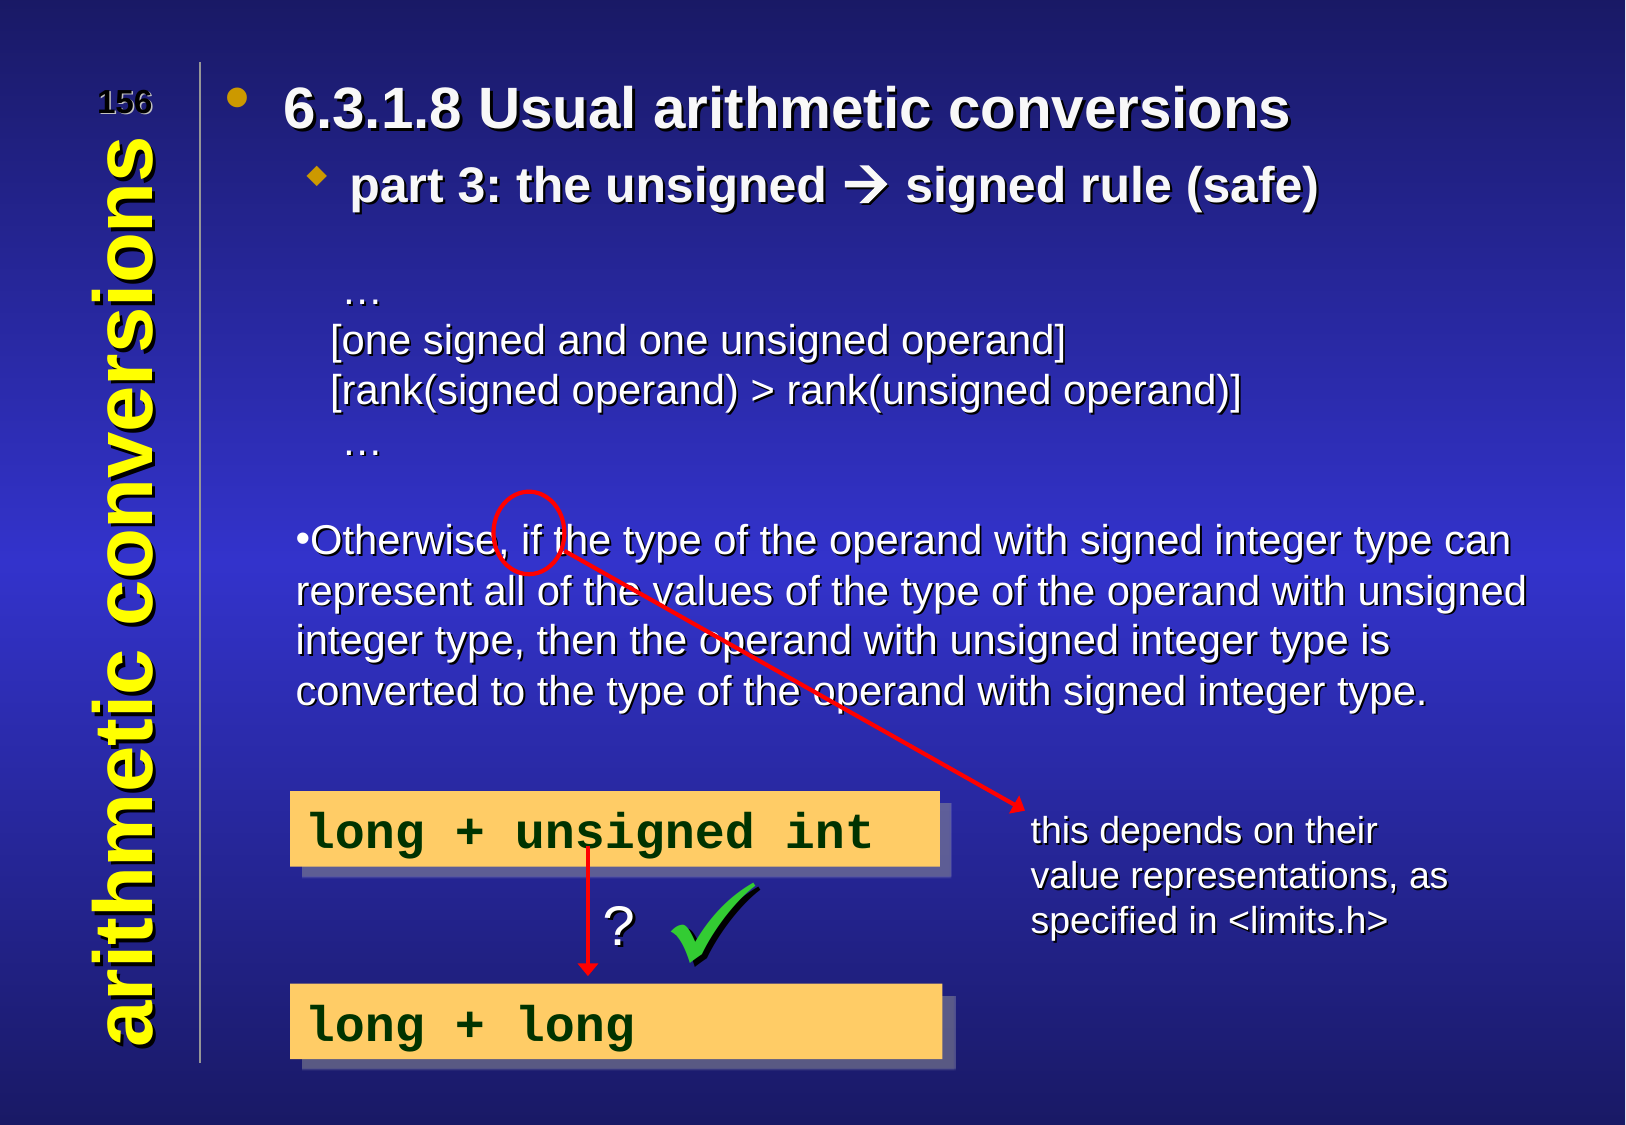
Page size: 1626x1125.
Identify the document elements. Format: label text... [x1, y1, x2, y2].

text_box this depends on their value representations, as specified in <limits.h> [1015, 798, 1486, 950]
text_box  [647, 846, 837, 1012]
text_box … [one signed and one unsigned operand] [rank(signed operand) > rank(unsigned operand)] … Otherwise, if the type of the operand with signed integer type can represent all of the values of the type of the operand with unsigned integer type, then the operand with unsigned integer type is converted to the type of the operand with signed integer type. [280, 255, 1557, 722]
list 6.3.1.8 Usual arithmetic conversions part 3: the unsigned  signed rule (safe) [212, 62, 1593, 1063]
title arithmetic conversions [50, 54, 188, 1063]
text_box long + unsigned int [290, 791, 940, 867]
text_box long + long [290, 983, 943, 1060]
text_box ? [588, 879, 647, 965]
